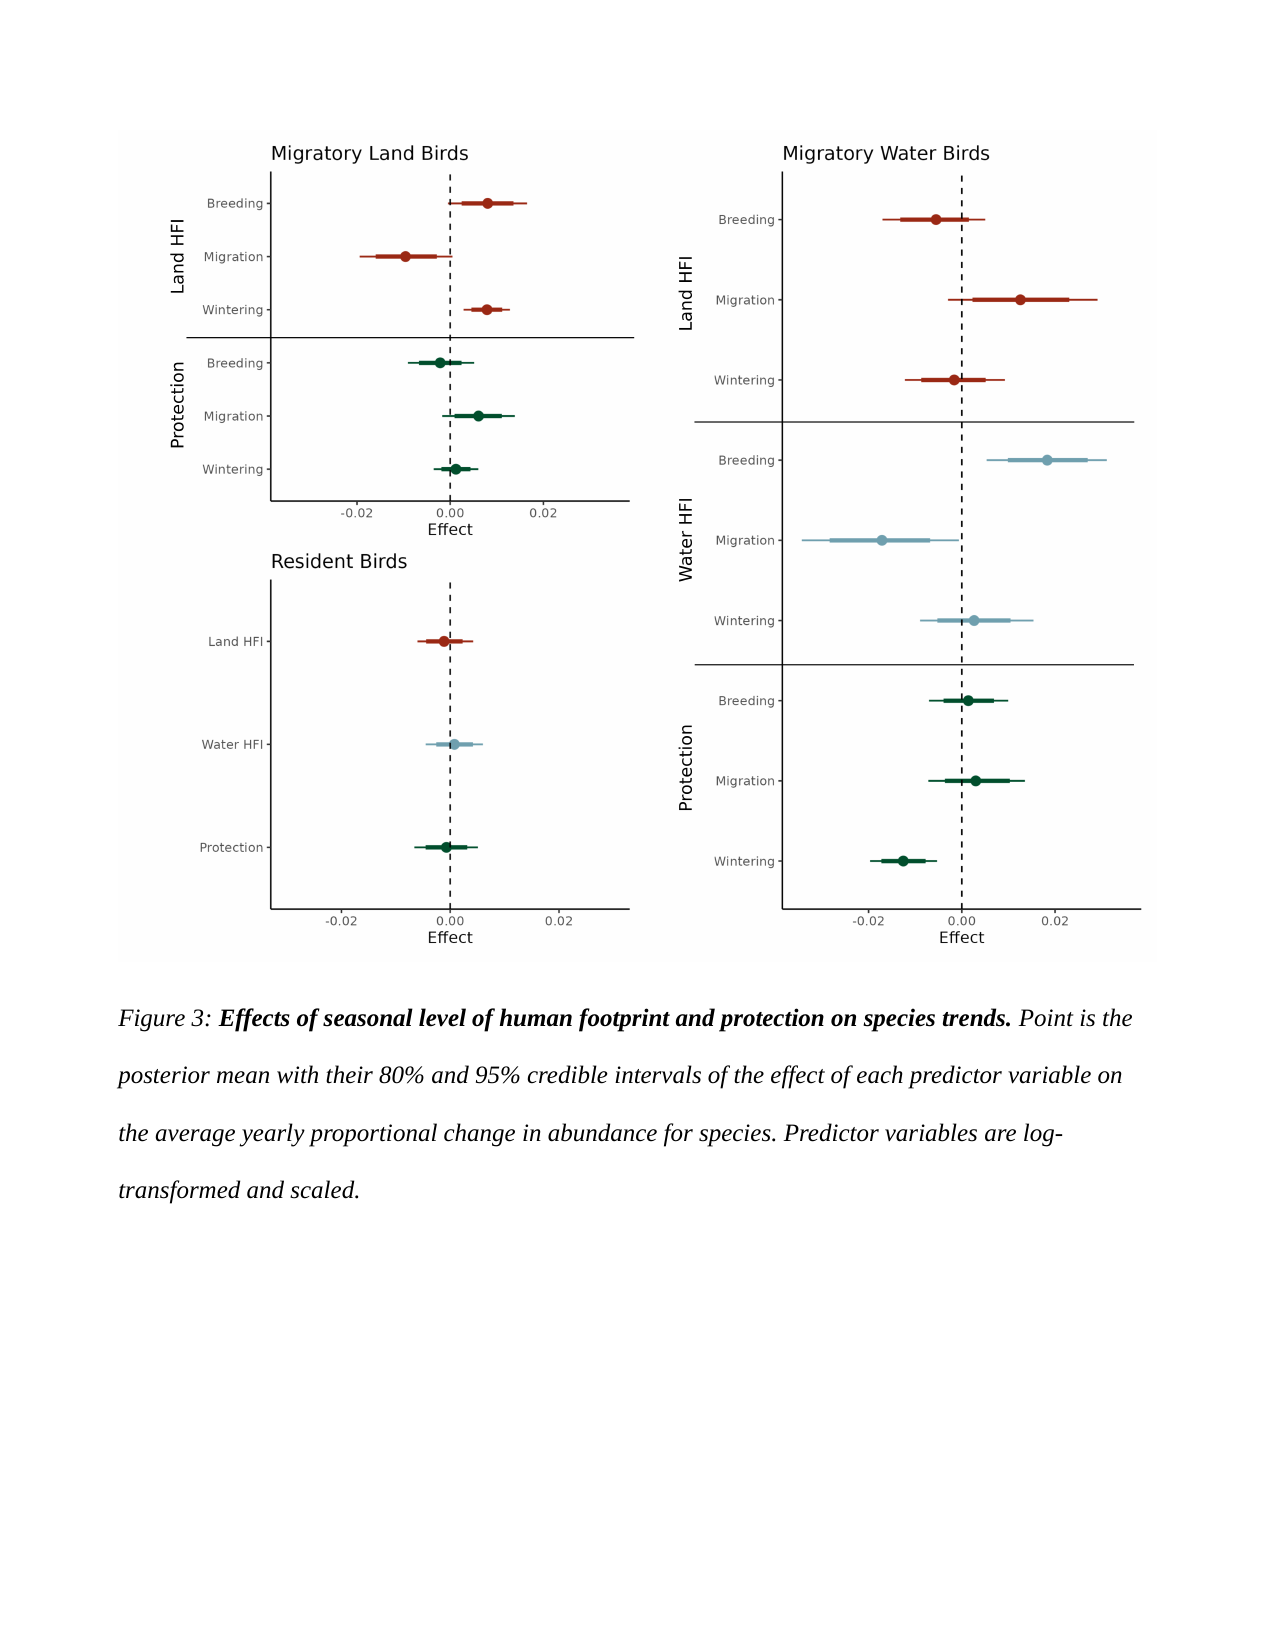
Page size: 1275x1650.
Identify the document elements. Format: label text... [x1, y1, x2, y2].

text Figure 3: Effects of seasonal level of human footprint and protection on species trends. Point is the posterior mean with their 80% and 95% credible intervals of the effect of each predictor variable on the average yearly proportional change in abundance for species. Predictor variables are log-transformed and scaled. [118, 962, 1157, 1204]
picture [118, 130, 1157, 962]
